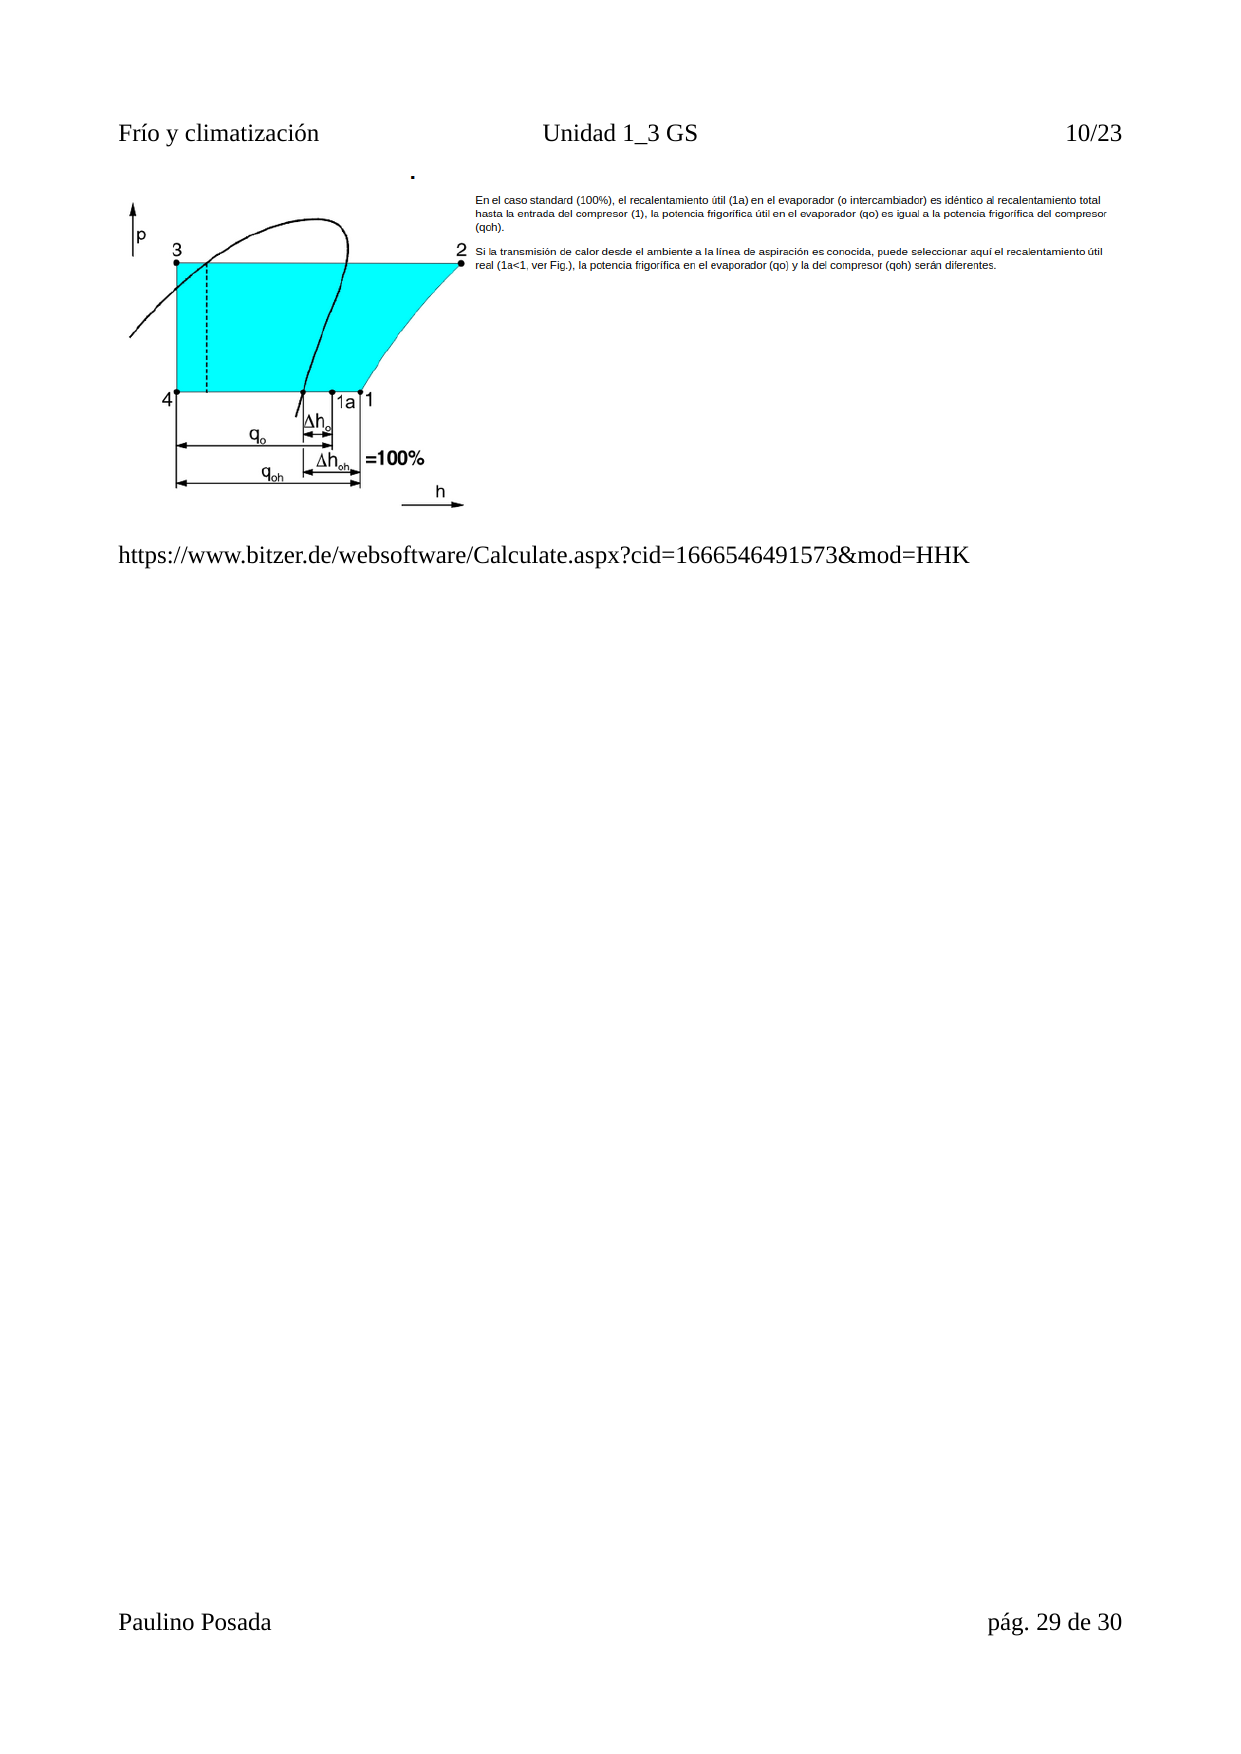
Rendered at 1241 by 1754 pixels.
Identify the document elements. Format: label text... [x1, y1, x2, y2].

picture [118, 176, 1123, 527]
text https://www.bitzer.de/websoftware/Calculate.aspx?cid=1666546491573&mod=HHK [118, 527, 1122, 569]
